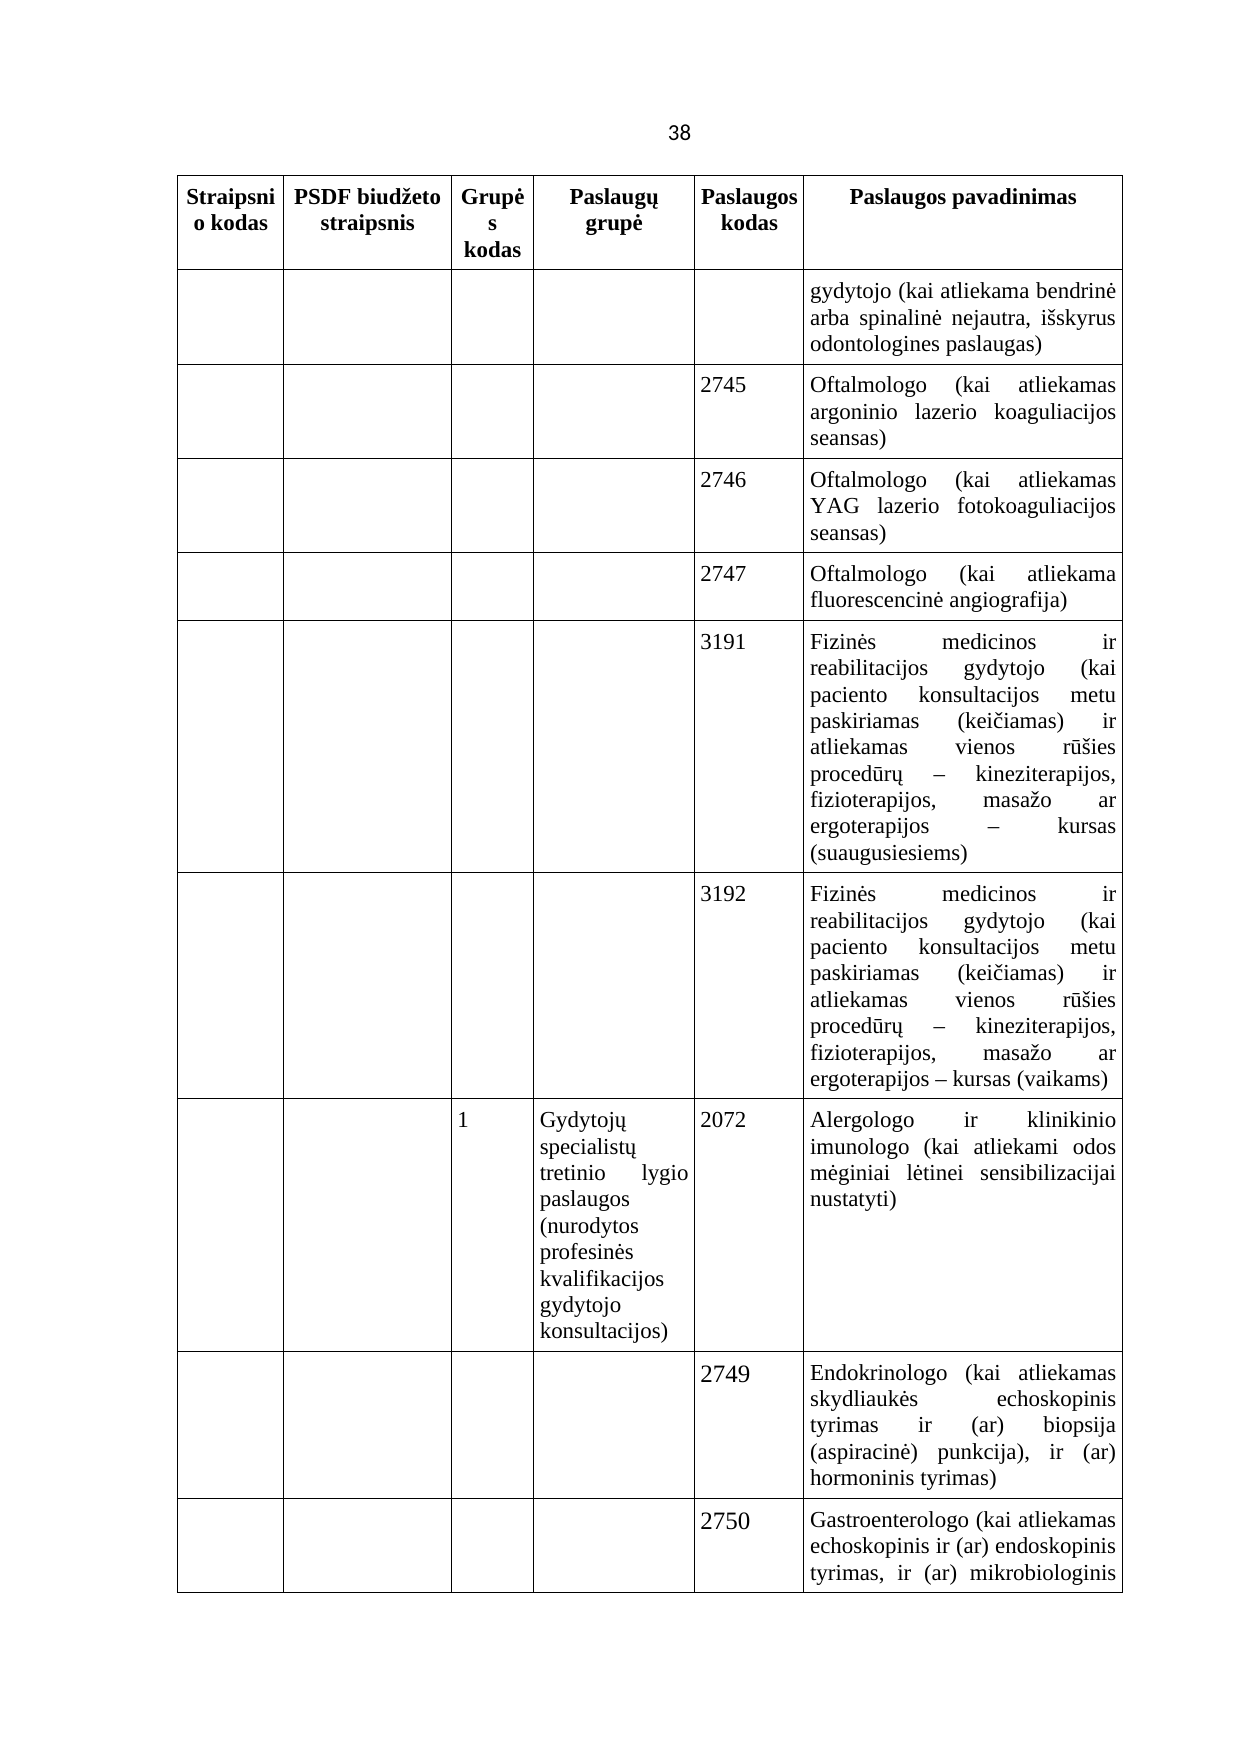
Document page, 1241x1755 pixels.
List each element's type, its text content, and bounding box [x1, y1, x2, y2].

table_header Straipsnio kodas [178, 176, 283, 269]
table_cell 2745 [695, 365, 803, 458]
table_cell [534, 270, 694, 363]
table_cell Oftalmologo (kai atliekamas YAG lazerio fotokoaguliacijos seansas) [804, 459, 1122, 552]
table_cell [534, 1499, 694, 1592]
table_cell [452, 553, 533, 620]
table_header PSDF biudžeto straipsnis [284, 176, 451, 269]
table_cell [534, 365, 694, 458]
table_cell [284, 873, 451, 1098]
table_cell [452, 873, 533, 1098]
table_cell [178, 873, 283, 1098]
table_cell Endokrinologo (kai atliekamas skydliaukės echoskopinis tyrimas ir (ar) biopsija (aspiracinė) punkcija), ir (ar) hormoninis tyrimas) [804, 1352, 1122, 1498]
table_cell [178, 1499, 283, 1592]
table_cell Gydytojų specialistų tretinio lygio paslaugos (nurodytos profesinės kvalifikacijos gydytojo konsultacijos) [534, 1099, 694, 1351]
table_cell Fizinės medicinos ir reabilitacijos gydytojo (kai paciento konsultacijos metu paskiriamas (keičiamas) ir atliekamas vienos rūšies procedūrų – kineziterapijos, fizioterapijos, masažo ar ergoterapijos – kursas (suaugusiesiems) [804, 621, 1122, 872]
table_cell gydytojo (kai atliekama bendrinė arba spinalinė nejautra, išskyrus odontologines paslaugas) [804, 270, 1122, 363]
table_cell 1 [452, 1099, 533, 1351]
table_header Grupės kodas [452, 176, 533, 269]
table_cell [284, 553, 451, 620]
table_cell [178, 459, 283, 552]
table_cell [284, 270, 451, 363]
table_header Paslaugos pavadinimas [804, 176, 1122, 269]
table_cell [534, 873, 694, 1098]
table_cell Fizinės medicinos ir reabilitacijos gydytojo (kai paciento konsultacijos metu paskiriamas (keičiamas) ir atliekamas vienos rūšies procedūrų – kineziterapijos, fizioterapijos, masažo ar ergoterapijos – kursas (vaikams) [804, 873, 1122, 1098]
table_header Paslaugų grupė [534, 176, 694, 269]
table_cell [534, 553, 694, 620]
table_cell 3192 [695, 873, 803, 1098]
table_cell [178, 1352, 283, 1498]
table_cell Oftalmologo (kai atliekamas argoninio lazerio koaguliacijos seansas) [804, 365, 1122, 458]
table_cell [534, 459, 694, 552]
table_cell [284, 459, 451, 552]
table_cell 2072 [695, 1099, 803, 1351]
table_cell [178, 1099, 283, 1351]
table_cell 2750 [695, 1499, 803, 1592]
table_header Paslaugos kodas [695, 176, 803, 269]
table_cell [452, 459, 533, 552]
table_cell [178, 621, 283, 872]
table_cell [178, 365, 283, 458]
table_cell 3191 [695, 621, 803, 872]
table_cell [284, 1099, 451, 1351]
table_cell Oftalmologo (kai atliekama fluorescencinė angiografija) [804, 553, 1122, 620]
table_cell [534, 621, 694, 872]
table_cell [452, 270, 533, 363]
table_cell [452, 1352, 533, 1498]
table_cell [534, 1352, 694, 1498]
table_cell 2746 [695, 459, 803, 552]
table_cell [452, 621, 533, 872]
table_cell 2747 [695, 553, 803, 620]
table_cell [284, 1499, 451, 1592]
table_cell [695, 270, 803, 363]
table_cell [284, 621, 451, 872]
table_cell [284, 365, 451, 458]
table_cell Gastroenterologo (kai atliekamas echoskopinis ir (ar) endoskopinis tyrimas, ir (ar) mikrobiologinis [804, 1499, 1122, 1592]
table_cell Alergologo ir klinikinio imunologo (kai atliekami odos mėginiai lėtinei sensibilizacijai nustatyti) [804, 1099, 1122, 1351]
table_cell [452, 1499, 533, 1592]
table_cell [178, 553, 283, 620]
table_cell 2749 [695, 1352, 803, 1498]
table_cell [284, 1352, 451, 1498]
table_cell [178, 270, 283, 363]
table_cell [452, 365, 533, 458]
